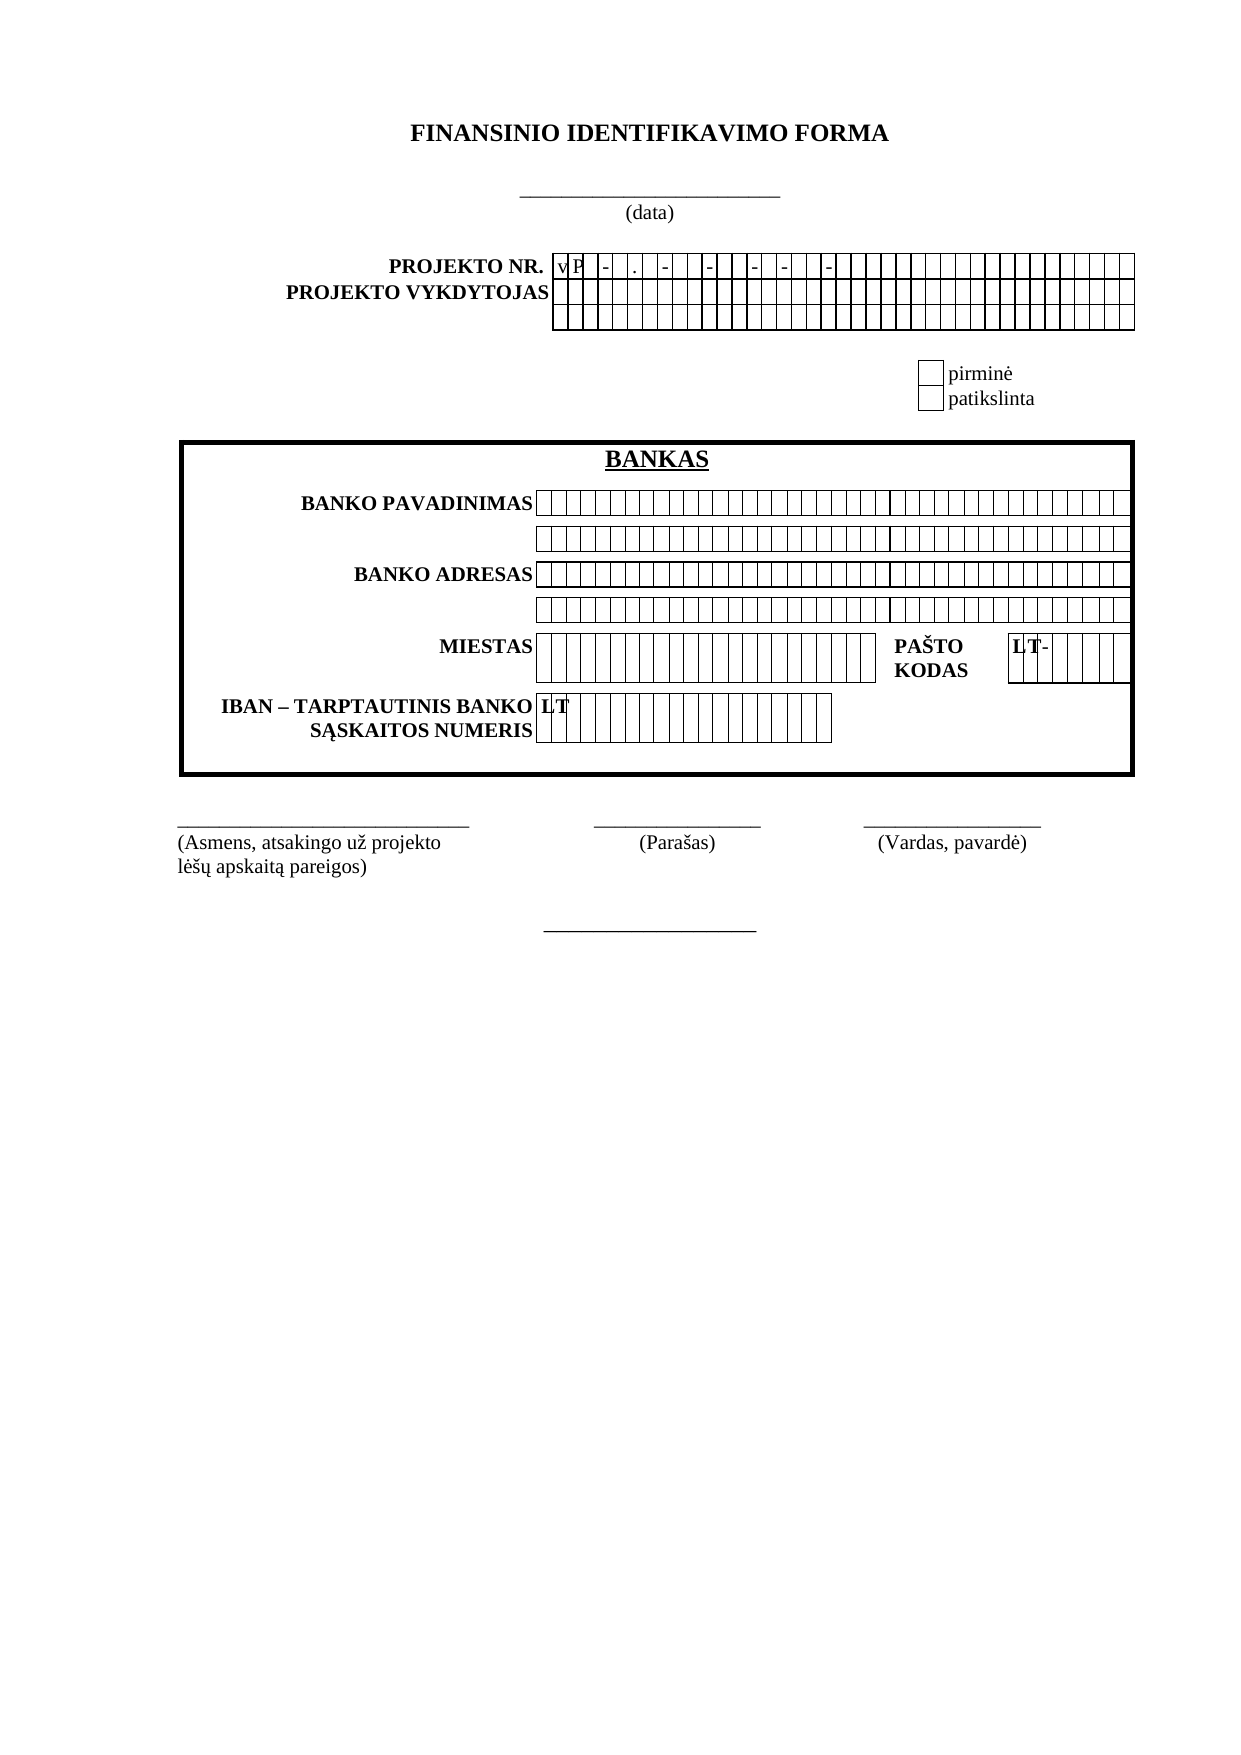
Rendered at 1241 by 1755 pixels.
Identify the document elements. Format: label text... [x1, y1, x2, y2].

table_cell [876, 527, 880, 551]
table_cell [581, 563, 585, 586]
table_cell [960, 527, 964, 551]
table_cell [926, 305, 930, 329]
table_cell [567, 598, 571, 622]
table_cell [1070, 280, 1074, 304]
table_cell [729, 694, 742, 742]
table_cell [753, 598, 757, 622]
table_cell [626, 634, 639, 682]
table_cell [638, 305, 642, 329]
table_cell [184, 551, 537, 561]
table_cell [949, 598, 953, 622]
table_cell [783, 516, 787, 526]
table_cell [994, 516, 998, 526]
table_cell [1053, 634, 1067, 682]
table_cell [551, 516, 555, 526]
table_header [1085, 254, 1089, 278]
table_cell [184, 526, 536, 551]
table_cell [1109, 516, 1114, 526]
table_cell [742, 516, 746, 526]
table_cell [1053, 598, 1057, 622]
table_cell [994, 527, 998, 551]
table_cell [679, 516, 683, 526]
table_cell [683, 280, 687, 304]
table_cell [788, 634, 801, 682]
table_cell [613, 280, 617, 304]
table_cell [797, 598, 801, 622]
table_cell [679, 563, 683, 586]
table_cell [1008, 693, 1114, 742]
table_cell [640, 563, 644, 586]
table_cell [608, 305, 612, 329]
table_cell [772, 516, 776, 526]
table_cell [847, 634, 860, 682]
table_cell [635, 563, 639, 586]
table_cell [772, 280, 776, 304]
table_cell [842, 516, 846, 526]
table_cell [699, 516, 703, 526]
table_cell [610, 516, 614, 526]
table_header [1075, 254, 1079, 278]
table_cell [1078, 598, 1082, 622]
table_cell [684, 694, 698, 742]
table_cell [699, 694, 712, 742]
table_cell [576, 491, 580, 515]
table_cell [941, 280, 945, 304]
table_cell [613, 305, 617, 329]
table_cell [842, 527, 846, 551]
table_cell [1109, 598, 1113, 622]
table_cell [537, 634, 551, 682]
table_cell [876, 623, 880, 633]
table_cell [724, 491, 728, 515]
table_cell [1033, 491, 1037, 515]
table_cell [724, 527, 728, 551]
table_cell [827, 598, 831, 622]
table_cell [1078, 491, 1082, 515]
table_cell [772, 305, 776, 329]
table_cell [989, 552, 994, 561]
table_cell [1095, 491, 1099, 515]
table_cell [915, 516, 919, 526]
table_cell [905, 516, 909, 526]
table_cell [724, 598, 728, 622]
table_cell [753, 527, 757, 551]
table_cell [989, 563, 993, 586]
table_cell [621, 598, 625, 622]
table_cell [890, 682, 994, 693]
table_cell [1130, 280, 1134, 304]
table_cell [679, 491, 683, 515]
table_header [1070, 254, 1074, 278]
table_cell IBAN – TARPTAUTINIS BANKO SĄSKAITOS NUMERIS [184, 693, 536, 742]
table_cell [683, 305, 687, 329]
table_cell [1048, 516, 1053, 526]
table_cell [989, 491, 993, 515]
table_cell [537, 516, 541, 526]
table_cell [611, 634, 625, 682]
table_header [792, 254, 796, 278]
table_cell [738, 598, 742, 622]
table_cell [797, 563, 801, 586]
table_cell [915, 491, 919, 515]
table_cell [635, 598, 639, 622]
table_cell [989, 588, 994, 597]
table_cell [935, 563, 939, 586]
table_cell [974, 491, 978, 515]
table_cell [1099, 516, 1103, 526]
table_cell [964, 516, 968, 526]
table_cell [562, 563, 566, 586]
table_cell [802, 694, 816, 742]
table_cell [669, 516, 673, 526]
table_cell [915, 598, 919, 622]
table_cell [966, 280, 970, 304]
table_cell L [547, 694, 551, 712]
table_cell [640, 527, 644, 551]
table_cell T [552, 694, 566, 742]
table_cell [920, 527, 924, 551]
table_header [936, 254, 940, 278]
table_cell [592, 516, 596, 526]
table_cell [1038, 491, 1042, 515]
table_cell [537, 598, 541, 622]
table_cell [581, 598, 585, 622]
table_cell [994, 633, 1008, 682]
table_cell [921, 305, 925, 329]
table_cell [1100, 305, 1104, 329]
table_cell [846, 693, 876, 742]
table_cell [694, 563, 698, 586]
table_cell [1114, 598, 1118, 622]
table_cell [856, 491, 860, 515]
table_header - [787, 254, 791, 278]
table_cell [699, 491, 703, 515]
table_header [653, 254, 657, 278]
table_cell [1078, 563, 1082, 586]
table_cell [596, 516, 600, 526]
table_cell [606, 527, 610, 551]
table_cell [827, 516, 831, 526]
table_cell [1053, 527, 1057, 551]
text (data) [177, 200, 1122, 224]
table_cell [876, 598, 880, 622]
table_cell [989, 527, 993, 551]
table_header [181, 360, 918, 385]
table_cell [184, 597, 536, 622]
table_cell [802, 280, 806, 304]
table_cell [576, 563, 580, 586]
text lėšų apskaitą pareigos) [177, 854, 1122, 878]
table_cell [621, 563, 625, 586]
table_cell [812, 516, 816, 526]
table_cell [596, 634, 610, 682]
table_cell [787, 516, 791, 526]
table_cell [547, 527, 551, 551]
table_cell [738, 491, 742, 515]
table_cell [772, 598, 776, 622]
table_cell [679, 527, 683, 551]
table_cell [945, 516, 949, 526]
table_cell T [1024, 634, 1037, 682]
table_cell BANKO ADRESAS [184, 561, 536, 586]
table_cell [537, 491, 541, 515]
table_cell [960, 516, 964, 526]
table_cell [537, 563, 541, 586]
table_cell [935, 491, 939, 515]
table_header [926, 254, 930, 278]
table_cell [812, 563, 816, 586]
table_cell [640, 491, 644, 515]
table_header - [658, 254, 662, 278]
table_cell [758, 516, 762, 526]
table_cell [949, 527, 953, 551]
table_cell [792, 280, 796, 304]
table_cell [1109, 684, 1114, 693]
table_cell [724, 563, 728, 586]
table_cell [658, 305, 662, 329]
table_cell [1070, 305, 1074, 329]
table_cell [1109, 527, 1113, 551]
table_cell [670, 634, 683, 682]
table_cell [537, 623, 541, 633]
table_cell [979, 563, 983, 586]
table_cell [931, 516, 935, 526]
table_cell [772, 634, 787, 682]
table_cell [1033, 516, 1037, 526]
table_cell [856, 563, 860, 586]
table_cell [1008, 742, 1114, 772]
table_cell [654, 491, 658, 515]
table_cell [728, 516, 732, 526]
table_cell [772, 563, 776, 586]
table_cell [643, 280, 647, 304]
table_cell [753, 563, 757, 586]
table_cell [960, 491, 964, 515]
table_cell [567, 491, 571, 515]
table_cell [1023, 516, 1027, 526]
table_cell [640, 694, 653, 742]
table_cell [1114, 563, 1118, 586]
table_cell [758, 563, 762, 586]
table_cell [876, 563, 880, 586]
table_cell [581, 694, 595, 742]
table_cell L [1019, 634, 1023, 652]
table_cell [665, 527, 669, 551]
table_cell [670, 694, 683, 742]
table_cell [1109, 552, 1114, 561]
table_cell [1068, 634, 1082, 682]
table_header [966, 254, 970, 278]
table_cell [1004, 491, 1008, 515]
table_cell [817, 598, 821, 622]
table_cell [184, 515, 537, 526]
table_cell [567, 694, 580, 742]
table_cell [890, 516, 894, 526]
table_cell [915, 563, 919, 586]
table_cell [860, 516, 864, 526]
table_cell [787, 305, 791, 329]
table_cell [1100, 280, 1104, 304]
table_cell [758, 491, 762, 515]
table_cell [1095, 598, 1099, 622]
table_cell [1115, 305, 1119, 329]
table_cell [1078, 516, 1082, 526]
table_cell [872, 683, 876, 693]
table_cell [831, 742, 846, 772]
table_cell [989, 623, 994, 633]
table_cell [1085, 305, 1089, 329]
table_cell [757, 280, 761, 304]
table_cell [876, 491, 880, 515]
table_cell [802, 305, 806, 329]
table_cell [807, 305, 811, 329]
table_cell [772, 694, 787, 742]
table_cell [596, 694, 610, 742]
table_cell [606, 563, 610, 586]
table_cell [699, 598, 703, 622]
table_cell L [537, 694, 551, 742]
table_cell [758, 527, 762, 551]
table_cell PROJEKTO VYKDYTOJAS [181, 278, 552, 304]
table_cell [802, 634, 816, 682]
table_cell [562, 516, 566, 526]
table_cell [694, 598, 698, 622]
table_cell [1004, 623, 1008, 633]
table_header - [757, 254, 761, 278]
table_cell [709, 516, 713, 526]
table_cell [1019, 563, 1023, 586]
table_cell [974, 516, 978, 526]
table_cell [783, 491, 787, 515]
table_cell [1067, 516, 1071, 526]
text _________________________ [177, 176, 1122, 200]
table_cell [783, 527, 787, 551]
table_cell [797, 527, 801, 551]
table_cell [768, 516, 772, 526]
table_cell [920, 598, 924, 622]
table_cell [567, 527, 571, 551]
table_cell [807, 280, 811, 304]
table_cell [1053, 516, 1057, 526]
table_cell [935, 516, 939, 526]
table_cell [846, 516, 850, 526]
table_cell [713, 563, 717, 586]
table_cell [184, 682, 537, 693]
table_cell [935, 527, 939, 551]
table_cell [552, 634, 566, 682]
table_cell [994, 693, 1008, 742]
table_cell [665, 598, 669, 622]
table_cell [886, 623, 890, 633]
table_cell [1114, 634, 1130, 682]
table_cell [762, 305, 766, 329]
table_cell [699, 634, 712, 682]
table_cell [876, 693, 890, 742]
table_cell [738, 527, 742, 551]
table_cell [606, 598, 610, 622]
table_cell [876, 516, 880, 526]
table_header [941, 254, 945, 278]
table_cell [989, 598, 993, 622]
table_cell [713, 598, 717, 622]
table_header - [668, 254, 672, 278]
table_cell [827, 683, 831, 693]
table_cell [817, 694, 831, 742]
table_cell [1038, 563, 1042, 586]
table_cell [623, 280, 627, 304]
table_cell [566, 552, 571, 561]
table_cell [842, 598, 846, 622]
table_cell [699, 527, 703, 551]
table_cell [979, 598, 983, 622]
table_cell [581, 516, 585, 526]
table_cell [949, 563, 953, 586]
table_cell [1114, 742, 1130, 772]
table_cell [797, 491, 801, 515]
table_cell [788, 694, 801, 742]
table_cell [872, 623, 876, 633]
table_cell [787, 280, 791, 304]
table_cell [758, 634, 771, 682]
table_cell [654, 634, 669, 682]
table_header [613, 254, 617, 278]
table_cell [921, 280, 925, 304]
text _________________ [177, 906, 1122, 935]
table_cell [547, 563, 551, 586]
table_cell [831, 683, 835, 693]
table_cell [979, 491, 983, 515]
table_cell [951, 280, 955, 304]
table_cell [974, 563, 978, 586]
table_cell [1038, 598, 1042, 622]
table_cell [581, 527, 585, 551]
table_cell [846, 683, 850, 693]
table_cell [936, 280, 940, 304]
table_cell [628, 305, 632, 329]
table_cell [861, 634, 875, 682]
table_cell [886, 516, 890, 526]
table_cell [890, 742, 994, 772]
text ____________________________ ________________ _________________ [177, 806, 1122, 829]
table_cell [713, 694, 728, 742]
table_cell [901, 516, 905, 526]
table_cell patikslinta [944, 385, 1134, 410]
table_cell [621, 491, 625, 515]
table_cell [713, 527, 717, 551]
table_cell [576, 588, 581, 597]
table_header - [777, 254, 781, 278]
table_cell [827, 491, 831, 515]
table_cell [567, 563, 571, 586]
table_cell [581, 634, 595, 682]
table_cell [1115, 280, 1119, 304]
table_cell [1085, 280, 1089, 304]
table_cell [762, 280, 766, 304]
table_cell [817, 563, 821, 586]
table_cell [537, 527, 541, 551]
table_cell [926, 280, 930, 304]
table_cell [638, 280, 642, 304]
table_cell [935, 598, 939, 622]
table_cell [654, 563, 658, 586]
table_cell [576, 552, 581, 561]
table_cell [960, 563, 964, 586]
table_cell [901, 491, 905, 515]
table_cell [653, 280, 657, 304]
table_cell [1130, 305, 1134, 329]
table_cell [1019, 598, 1023, 622]
table_cell [856, 516, 860, 526]
table_cell [643, 305, 647, 329]
table_cell BANKO PAVADINIMAS [184, 490, 536, 515]
table_cell [654, 516, 658, 526]
table_cell [936, 305, 940, 329]
table_cell PAŠTO KODAS [890, 633, 994, 682]
table_cell [694, 491, 698, 515]
table_cell [1090, 280, 1094, 304]
table_cell [640, 634, 653, 682]
table_cell [694, 516, 698, 526]
table_cell [650, 516, 654, 526]
table_cell [1109, 588, 1114, 597]
table_cell [876, 742, 890, 772]
table_cell [665, 491, 669, 515]
table_cell [1075, 280, 1079, 304]
table_cell [1090, 305, 1094, 329]
table_cell [915, 527, 919, 551]
table_cell [1033, 598, 1037, 622]
table_cell [801, 516, 805, 526]
table_cell [184, 586, 537, 597]
table_cell [1095, 563, 1099, 586]
table_cell [1114, 516, 1118, 526]
table_header [1100, 254, 1104, 278]
table_cell [581, 491, 585, 515]
table_cell [901, 563, 905, 586]
table_cell [654, 527, 658, 551]
table_cell [1063, 527, 1067, 551]
table_cell [1048, 491, 1052, 515]
table_cell [724, 516, 728, 526]
table_cell [777, 305, 781, 329]
table_cell [621, 516, 625, 526]
text (Asmens, atsakingo už projekto (Parašas) (Vardas, pavardė) [177, 829, 1122, 854]
table_cell [856, 527, 860, 551]
table_cell [941, 305, 945, 329]
table_cell [979, 527, 983, 551]
table_cell [1048, 588, 1053, 597]
table_cell MIESTAS [184, 633, 536, 682]
table_cell [658, 280, 662, 304]
table_cell [665, 563, 669, 586]
table_cell [753, 491, 757, 515]
table_cell [1095, 516, 1099, 526]
table_cell [653, 305, 657, 329]
table_cell [621, 527, 625, 551]
table_cell [1038, 527, 1042, 551]
table_cell [668, 305, 672, 329]
table_cell [846, 742, 876, 772]
table_cell [772, 527, 776, 551]
table_cell [1114, 693, 1130, 742]
table_cell [966, 305, 970, 329]
table_cell [713, 491, 717, 515]
table_cell [1004, 527, 1008, 551]
table_cell [566, 588, 571, 597]
table_cell [920, 491, 924, 515]
table_cell [1038, 516, 1042, 526]
table_cell [184, 622, 537, 633]
table_cell [1109, 491, 1113, 515]
table_cell [817, 634, 831, 682]
table_header [772, 254, 776, 278]
table_cell [679, 598, 683, 622]
table_cell [547, 598, 551, 622]
table_cell [901, 527, 905, 551]
table_cell [1004, 598, 1008, 622]
table_cell [537, 683, 541, 693]
table_cell [596, 563, 600, 586]
table_cell [611, 694, 625, 742]
table_cell [994, 682, 1008, 693]
table_cell [1019, 527, 1023, 551]
table_cell [994, 598, 998, 622]
table_cell [994, 623, 998, 633]
table_cell [596, 491, 600, 515]
table_cell [1004, 516, 1008, 526]
table_cell [872, 516, 876, 526]
table_cell [623, 305, 627, 329]
table_header [807, 254, 811, 278]
table_cell [831, 516, 835, 526]
table_cell [683, 516, 687, 526]
table_cell [562, 491, 566, 515]
table_cell [738, 516, 742, 526]
table_cell [960, 598, 964, 622]
table_cell [994, 742, 1008, 772]
table_cell [665, 516, 669, 526]
table_cell [797, 516, 801, 526]
table_cell [827, 527, 831, 551]
table_cell [181, 385, 918, 410]
table_cell [1033, 527, 1037, 551]
table_cell [816, 516, 821, 526]
table_cell [842, 683, 846, 693]
table_cell [576, 527, 580, 551]
table_cell [694, 527, 698, 551]
table_header [921, 254, 925, 278]
table_cell [949, 491, 953, 515]
table_cell [1008, 516, 1012, 526]
table_cell [772, 491, 776, 515]
table_header pirminė [944, 360, 1134, 385]
table_header [623, 254, 627, 278]
table_cell [1019, 516, 1023, 526]
table_cell [920, 563, 924, 586]
table_cell [576, 516, 581, 526]
table_header [1115, 254, 1119, 278]
table_cell [901, 598, 905, 622]
table_header . [628, 254, 632, 278]
table_cell [1075, 305, 1079, 329]
table_cell [743, 694, 757, 742]
table_cell [606, 516, 610, 526]
table_cell [1053, 491, 1057, 515]
table_cell - [1038, 634, 1052, 682]
table_cell [758, 598, 762, 622]
table_cell [635, 516, 639, 526]
table_header [643, 254, 647, 278]
table_cell [640, 516, 644, 526]
table_cell [758, 694, 771, 742]
table_cell [777, 280, 781, 304]
text FINANSINIO IDENTIFIKAVIMO FORMA [177, 118, 1122, 147]
table_cell [1008, 623, 1012, 633]
table_cell [608, 280, 612, 304]
table_cell [562, 598, 566, 622]
table_cell [738, 563, 742, 586]
table_cell [890, 693, 994, 742]
table_cell [1114, 527, 1118, 551]
table_cell [626, 694, 639, 742]
table_cell [753, 516, 757, 526]
table_cell [606, 491, 610, 515]
table_cell [832, 634, 846, 682]
table_cell [635, 491, 639, 515]
table_cell [1063, 598, 1067, 622]
table_cell [1109, 563, 1113, 586]
table_cell [890, 623, 894, 633]
table_cell [816, 588, 821, 597]
table_cell [792, 305, 796, 329]
table_cell [596, 598, 600, 622]
table_header - [608, 254, 612, 278]
table_cell [842, 563, 846, 586]
table_cell [1063, 491, 1067, 515]
table_cell [1019, 491, 1023, 515]
table_cell [640, 598, 644, 622]
table_header [762, 254, 766, 278]
table_cell [625, 516, 629, 526]
table_cell [1004, 563, 1008, 586]
table_cell [567, 634, 580, 682]
table_cell [654, 694, 669, 742]
table_header [1130, 254, 1134, 278]
table_cell [757, 305, 761, 329]
table_cell [920, 516, 924, 526]
table_cell [994, 491, 998, 515]
table_cell [668, 280, 672, 304]
table_cell [816, 552, 821, 561]
table_cell [812, 491, 816, 515]
table_cell [817, 491, 821, 515]
table_header [951, 254, 955, 278]
table_cell [949, 516, 953, 526]
table_cell L [1009, 634, 1023, 682]
table_cell [919, 386, 923, 410]
table_cell [181, 304, 552, 329]
table_cell [635, 527, 639, 551]
table_cell [537, 743, 831, 772]
table_cell [1083, 634, 1099, 682]
table_cell [876, 633, 890, 682]
table_cell [184, 742, 537, 772]
table_header [919, 361, 923, 385]
table_cell [974, 598, 978, 622]
table_cell [817, 527, 821, 551]
table_cell [547, 516, 551, 526]
table_cell [856, 598, 860, 622]
table_cell [1053, 563, 1057, 586]
table_cell [989, 516, 994, 526]
table_cell [713, 516, 717, 526]
table_cell [1048, 527, 1052, 551]
table_header [1090, 254, 1094, 278]
table_cell [596, 527, 600, 551]
table_cell [566, 516, 571, 526]
table_cell [1033, 563, 1037, 586]
table_cell [699, 563, 703, 586]
table_cell [783, 598, 787, 622]
table_cell [974, 527, 978, 551]
table_cell [1063, 563, 1067, 586]
table_header [683, 254, 687, 278]
table_cell [684, 634, 698, 682]
table_header PROJEKTO NR. [181, 253, 552, 278]
table_cell [1048, 563, 1052, 586]
table_cell [812, 598, 816, 622]
table_cell [842, 491, 846, 515]
table_cell [1078, 527, 1082, 551]
table_header [802, 254, 806, 278]
table_cell [1100, 634, 1113, 682]
table_cell [576, 598, 580, 622]
table_cell [562, 527, 566, 551]
table_header . [638, 254, 642, 278]
table_cell [713, 634, 728, 682]
table_cell [979, 516, 983, 526]
table_cell [832, 693, 846, 742]
table_cell [783, 563, 787, 586]
table_cell [1082, 516, 1086, 526]
table_cell [812, 527, 816, 551]
table_cell [1114, 491, 1118, 515]
table_cell [951, 305, 955, 329]
table_cell [827, 563, 831, 586]
table_cell [729, 634, 742, 682]
table_cell [1048, 552, 1053, 561]
table_cell [876, 682, 890, 693]
table_cell [1063, 516, 1067, 526]
table_cell [1095, 527, 1099, 551]
table_cell [1048, 598, 1052, 622]
table_cell [547, 491, 551, 515]
table_cell [994, 563, 998, 586]
table_cell [654, 598, 658, 622]
table_cell [743, 634, 757, 682]
table_cell [628, 280, 632, 304]
